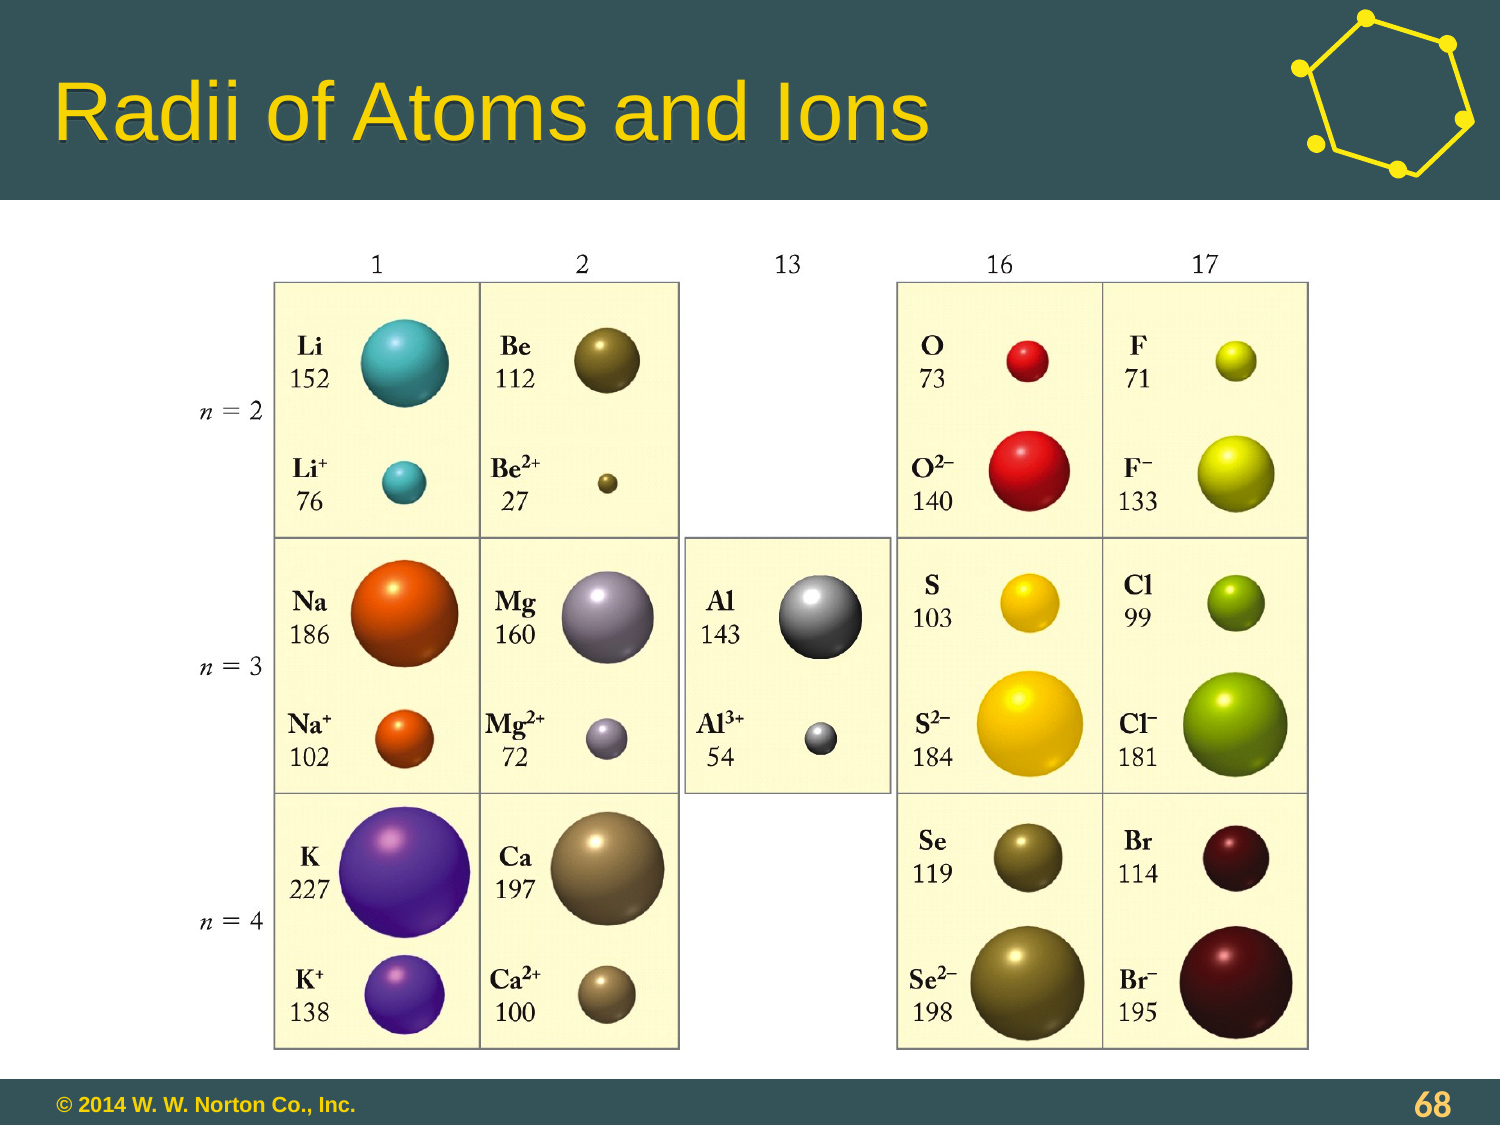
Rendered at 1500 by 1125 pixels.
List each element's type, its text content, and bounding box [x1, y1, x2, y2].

title Radii of Atoms and Ions [37, 19, 1118, 195]
picture [187, 237, 1315, 1056]
slide_number [1398, 1076, 1468, 1125]
